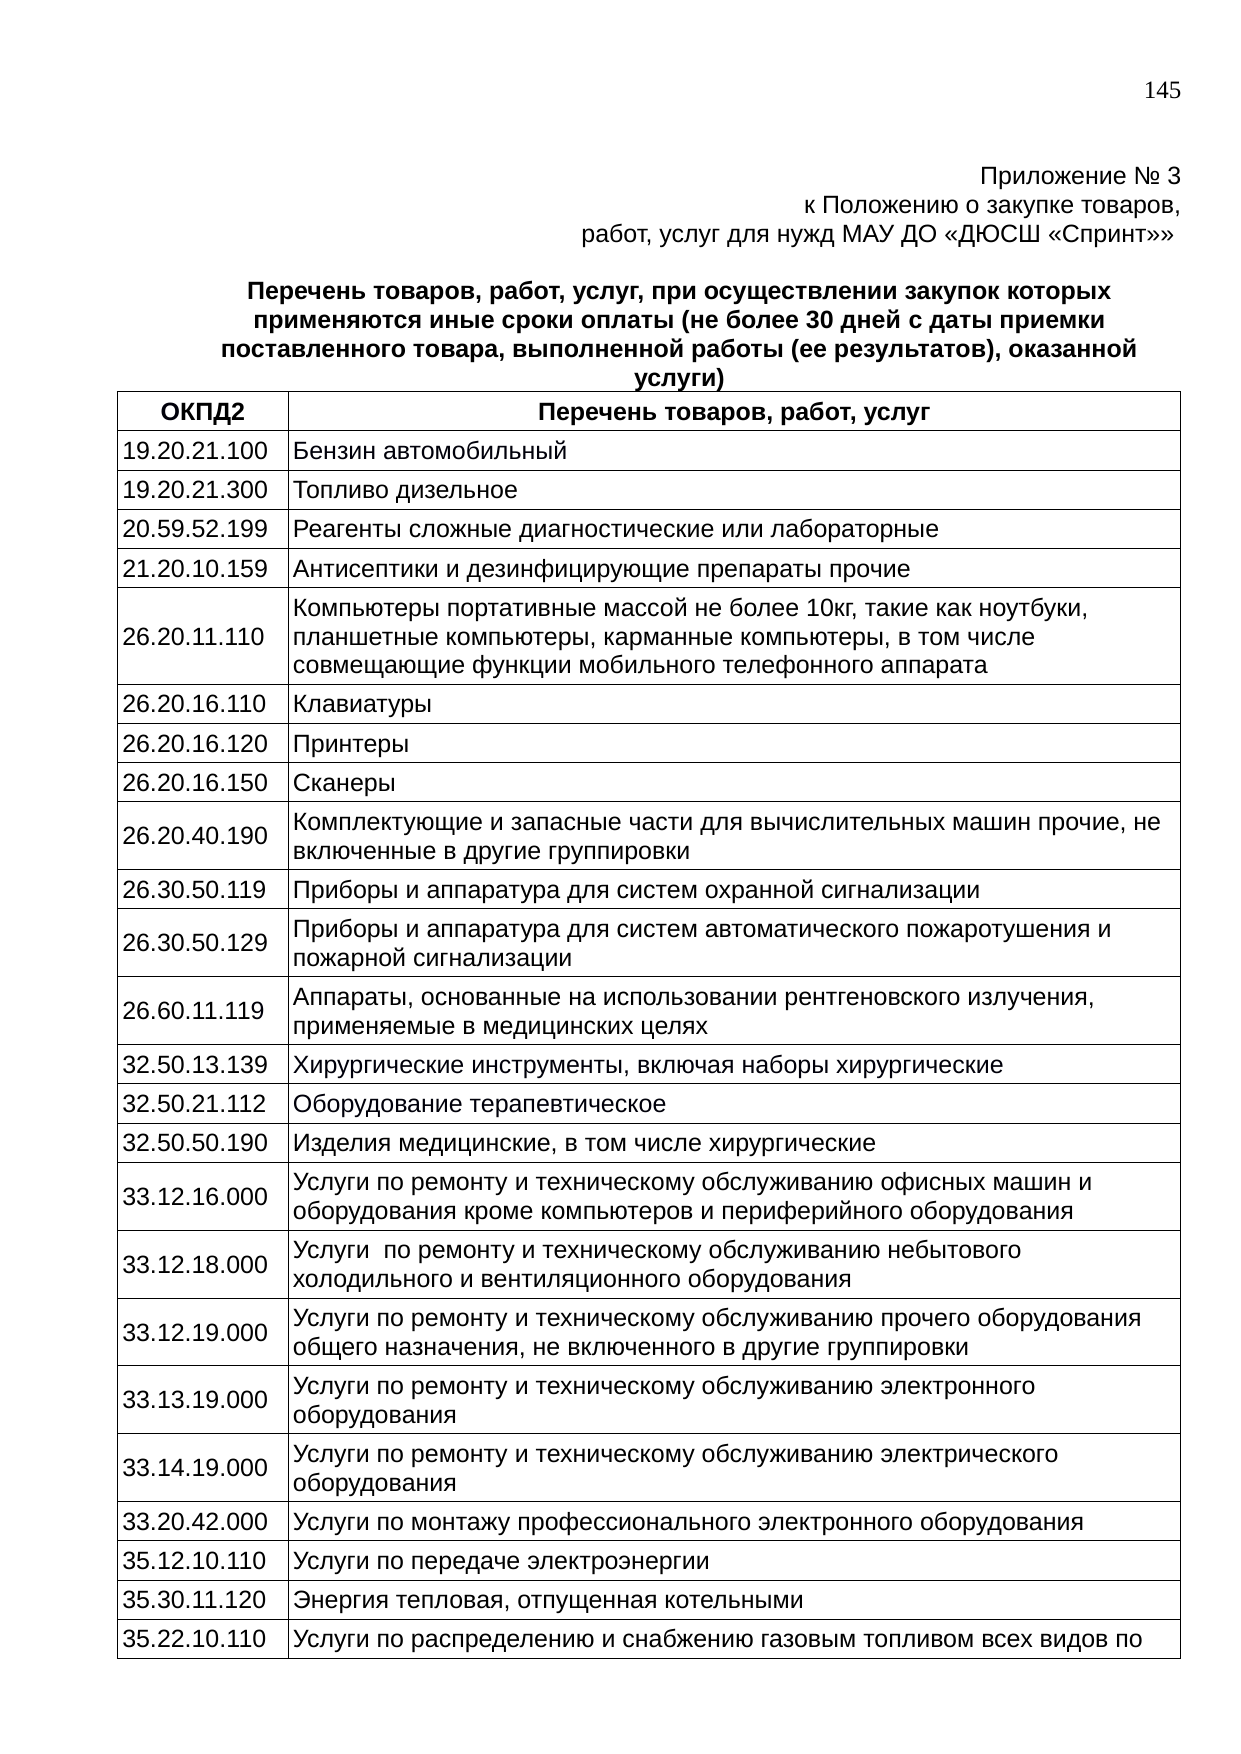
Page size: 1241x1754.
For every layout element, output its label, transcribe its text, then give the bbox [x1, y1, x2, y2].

table_cell Оборудование терапевтическое [289, 1084, 1180, 1122]
table_cell Компьютеры портативные массой не более 10кг, такие как ноутбуки, планшетные компьютеры, карманные компьютеры, в том числе совмещающие функции мобильного телефонного аппарата [289, 588, 1180, 684]
table_cell 26.20.40.190 [118, 802, 288, 869]
table_cell Реагенты сложные диагностические или лабораторные [289, 510, 1180, 548]
table_cell Услуги по передаче электроэнергии [289, 1541, 1180, 1579]
text работ, услуг для нужд МАУ ДО «ДЮСШ «Спринт»» [177, 219, 1181, 247]
table_cell 21.20.10.159 [118, 549, 288, 587]
table_cell 35.30.11.120 [118, 1581, 288, 1619]
table_cell Антисептики и дезинфицирующие препараты прочие [289, 549, 1180, 587]
table_cell Приборы и аппаратура для систем автоматического пожаротушения и пожарной сигнализации [289, 909, 1180, 976]
table_cell 19.20.21.100 [118, 431, 288, 469]
table_cell Бензин автомобильный [289, 431, 1180, 469]
table_cell Услуги по распределению и снабжению газовым топливом всех видов по [289, 1620, 1180, 1658]
table_cell 26.20.11.110 [118, 588, 288, 684]
table_cell 33.12.16.000 [118, 1163, 288, 1229]
table_cell 20.59.52.199 [118, 510, 288, 548]
table_cell 33.20.42.000 [118, 1502, 288, 1540]
table_cell 33.13.19.000 [118, 1366, 288, 1433]
table_cell Услуги по ремонту и техническому обслуживанию электрического оборудования [289, 1434, 1180, 1501]
table_cell 26.60.11.119 [118, 977, 288, 1044]
table_cell Топливо дизельное [289, 471, 1180, 509]
text Приложение № 3 [177, 161, 1181, 190]
table_cell 32.50.50.190 [118, 1124, 288, 1162]
table_cell Приборы и аппаратура для систем охранной сигнализации [289, 870, 1180, 908]
table_cell 19.20.21.300 [118, 471, 288, 509]
table_cell Изделия медицинские, в том числе хирургические [289, 1124, 1180, 1162]
table_cell Услуги по монтажу профессионального электронного оборудования [289, 1502, 1180, 1540]
table_header Перечень товаров, работ, услуг [289, 392, 1180, 430]
table_cell Услуги по ремонту и техническому обслуживанию прочего оборудования общего назначения, не включенного в другие группировки [289, 1299, 1180, 1365]
table_cell 33.14.19.000 [118, 1434, 288, 1501]
table_cell 26.30.50.119 [118, 870, 288, 908]
table_cell 35.22.10.110 [118, 1620, 288, 1658]
table_cell 32.50.21.112 [118, 1084, 288, 1122]
table_cell Аппараты, основанные на использовании рентгеновского излучения, применяемые в медицинских целях [289, 977, 1180, 1044]
table_cell Клавиатуры [289, 685, 1180, 723]
text к Положению о закупке товаров, [177, 190, 1181, 219]
table_cell Энергия тепловая, отпущенная котельными [289, 1581, 1180, 1619]
table_cell 32.50.13.139 [118, 1045, 288, 1083]
table_cell 26.30.50.129 [118, 909, 288, 976]
table_cell Комплектующие и запасные части для вычислительных машин прочие, не включенные в другие группировки [289, 802, 1180, 869]
table_cell Услуги по ремонту и техническому обслуживанию офисных машин и оборудования кроме компьютеров и периферийного оборудования [289, 1163, 1180, 1229]
table_cell Сканеры [289, 763, 1180, 801]
table_cell Принтеры [289, 724, 1180, 762]
table_cell Услуги по ремонту и техническому обслуживанию небытового холодильного и вентиляционного оборудования [289, 1231, 1180, 1297]
table_cell 26.20.16.120 [118, 724, 288, 762]
table_cell 33.12.18.000 [118, 1231, 288, 1297]
text Перечень товаров, работ, услуг, при осуществлении закупок которых применяются иные сроки оплаты (не более 30 дней с даты приемки поставленного товара, выполненной работы (ее результатов), оказанной услуги) [177, 276, 1181, 391]
table_cell Хирургические инструменты, включая наборы хирургические [289, 1045, 1180, 1083]
table_header ОКПД2 [118, 392, 288, 430]
table_cell 33.12.19.000 [118, 1299, 288, 1365]
table_cell 26.20.16.150 [118, 763, 288, 801]
table_cell Услуги по ремонту и техническому обслуживанию электронного оборудования [289, 1366, 1180, 1433]
table_cell 26.20.16.110 [118, 685, 288, 723]
table_cell 35.12.10.110 [118, 1541, 288, 1579]
